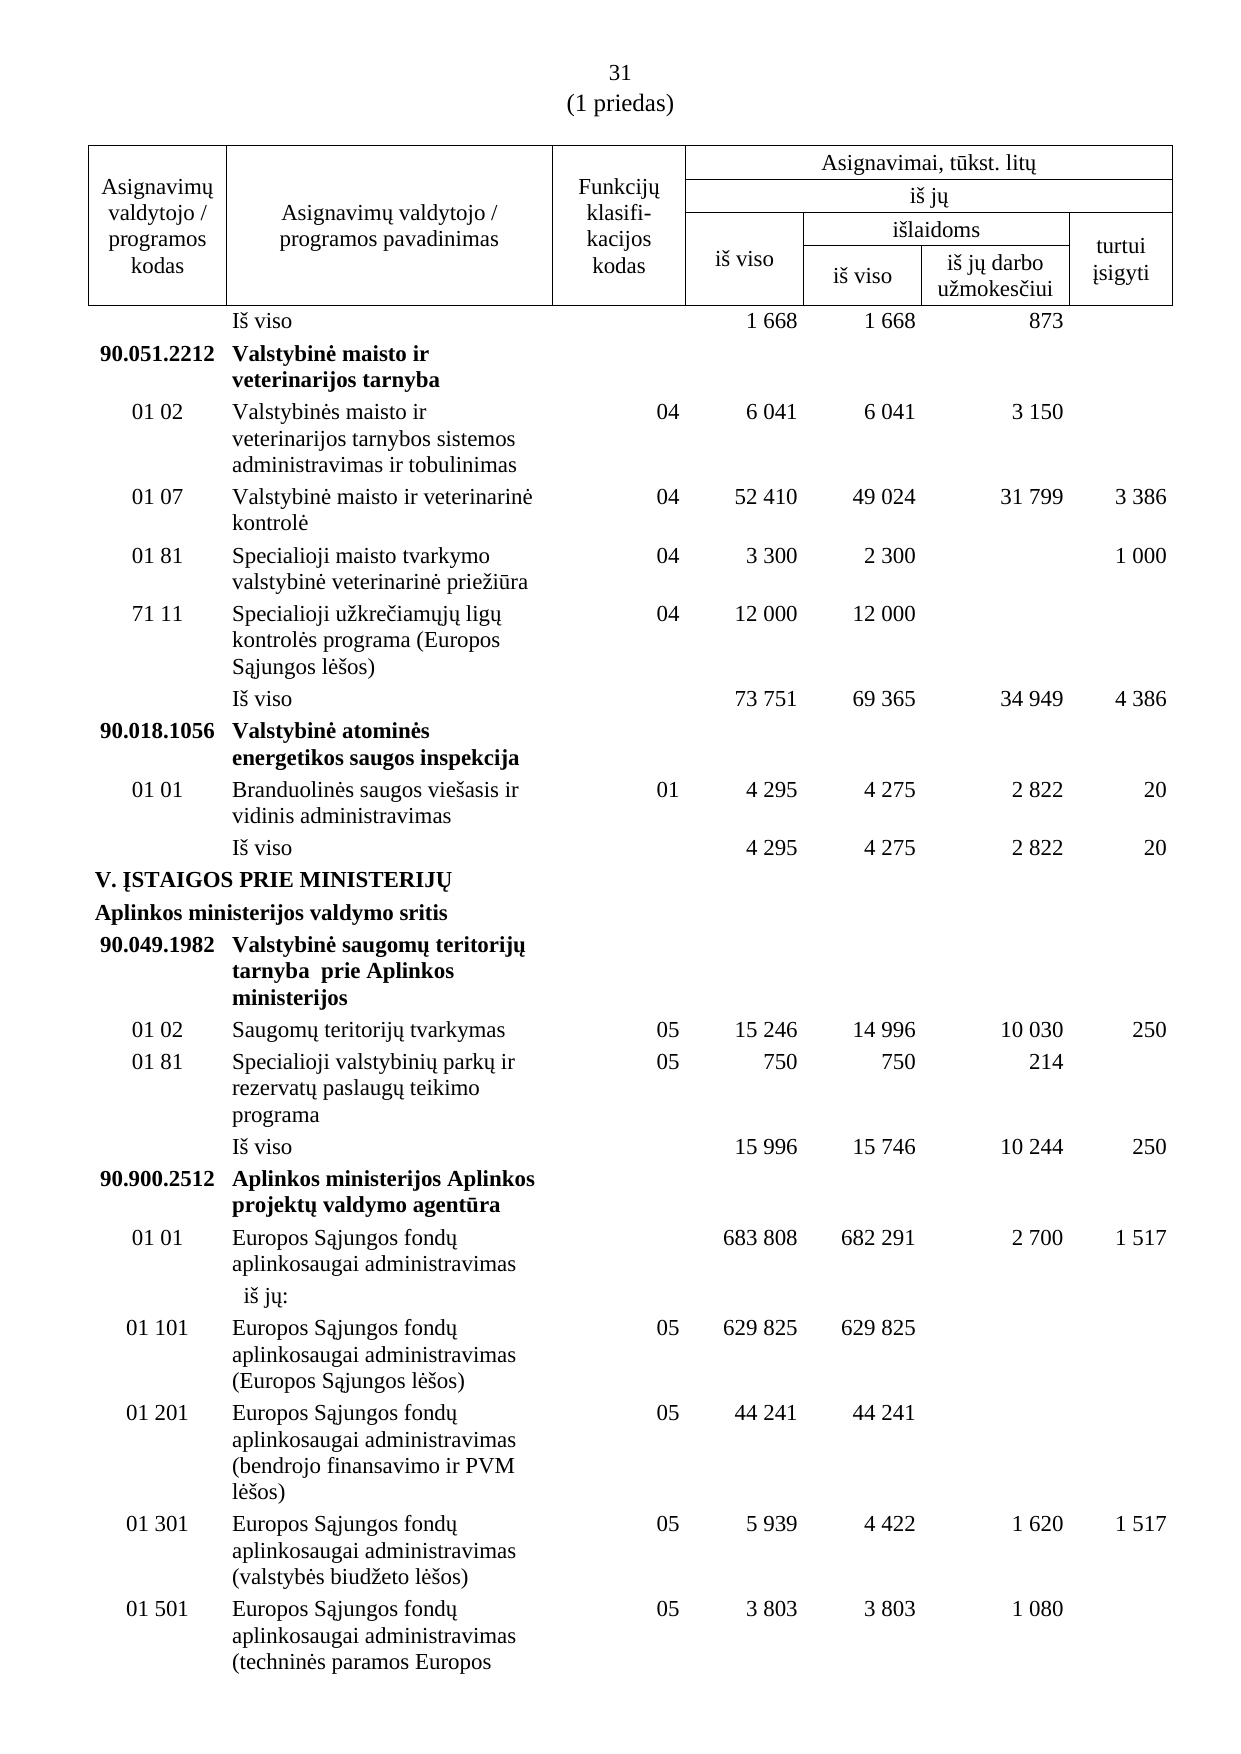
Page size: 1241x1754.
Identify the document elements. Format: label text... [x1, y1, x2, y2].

table_cell [921, 1279, 1069, 1311]
table_cell 4 295 [685, 773, 803, 831]
table_cell išlaidoms [804, 213, 1069, 245]
table_cell 05 [553, 1311, 685, 1396]
table_cell [803, 714, 921, 773]
table_cell 1 080 [921, 1593, 1069, 1677]
table_cell [921, 864, 1069, 896]
table_cell Valstybinė maisto ir veterinarijos tarnyba [226, 337, 552, 395]
table_cell 52 410 [685, 480, 803, 539]
table_cell 4 422 [803, 1508, 921, 1592]
table_cell 3 803 [685, 1593, 803, 1677]
table_cell 04 [553, 539, 685, 597]
table_cell 05 [553, 1013, 685, 1045]
table_cell [1069, 395, 1172, 480]
table_cell 90.900.2512 [89, 1162, 226, 1221]
table_cell 01 81 [89, 1045, 226, 1130]
table_cell [1069, 896, 1172, 928]
table_cell 05 [553, 1045, 685, 1130]
table_cell Specialioji valstybinių parkų ir rezervatų paslaugų teikimo programa [226, 1045, 552, 1130]
table_cell 6 041 [803, 395, 921, 480]
table_cell 2 300 [803, 539, 921, 597]
table_cell 1 668 [685, 306, 803, 337]
table_header Asignavimai, tūkst. litų [686, 146, 1172, 178]
table_cell [803, 896, 921, 928]
table_header Asignavimų valdytojo / programos kodas [89, 146, 226, 304]
table_cell [685, 1279, 803, 1311]
table_cell Iš viso [226, 831, 552, 864]
table_cell 01 07 [89, 480, 226, 539]
table_cell [685, 864, 803, 896]
table_cell 250 [1069, 1130, 1172, 1162]
table_cell 90.051.2212 [89, 337, 226, 395]
table_cell [921, 597, 1069, 682]
table_cell 04 [553, 480, 685, 539]
table_cell [1069, 1311, 1172, 1396]
table_cell [685, 1162, 803, 1221]
table_cell Aplinkos ministerijos valdymo sritis [89, 896, 552, 928]
table_cell 4 386 [1069, 682, 1172, 714]
table_cell [803, 864, 921, 896]
table_cell 01 01 [89, 1221, 226, 1279]
table_cell Valstybinės maisto ir veterinarijos tarnybos sistemos administravimas ir tobulinimas [226, 395, 552, 480]
table_cell 1 668 [803, 306, 921, 337]
table_cell 01 201 [89, 1396, 226, 1508]
table_cell [685, 928, 803, 1013]
table_cell 90.018.1056 [89, 714, 226, 773]
table_cell iš jų [686, 180, 1172, 212]
table_cell 6 041 [685, 395, 803, 480]
table_cell [89, 1130, 226, 1162]
table_cell Iš viso [226, 682, 552, 714]
table_cell [1069, 1162, 1172, 1221]
table_cell [553, 306, 685, 337]
table_cell [1069, 1396, 1172, 1508]
table_cell 01 501 [89, 1593, 226, 1677]
table_cell iš jų darbo užmokesčiui [922, 246, 1069, 304]
table_cell 01 02 [89, 395, 226, 480]
table_cell 12 000 [803, 597, 921, 682]
table_cell 34 949 [921, 682, 1069, 714]
table_cell 04 [553, 597, 685, 682]
table_cell 01 301 [89, 1508, 226, 1592]
table_cell 44 241 [685, 1396, 803, 1508]
table_cell 683 808 [685, 1221, 803, 1279]
table_cell [803, 337, 921, 395]
table_cell Europos Sąjungos fondų aplinkosaugai administravimas (valstybės biudžeto lėšos) [226, 1508, 552, 1592]
table_cell 01 81 [89, 539, 226, 597]
table_cell [553, 337, 685, 395]
table_cell [89, 306, 226, 337]
table_cell 629 825 [685, 1311, 803, 1396]
table_cell 4 295 [685, 831, 803, 864]
table_cell [921, 1162, 1069, 1221]
table_cell [921, 928, 1069, 1013]
table_cell [921, 337, 1069, 395]
table_header Funkcijų klasifi- kacijos kodas [553, 146, 685, 304]
table_cell [553, 928, 685, 1013]
table_cell 873 [921, 306, 1069, 337]
table_cell 2 822 [921, 831, 1069, 864]
table_cell [685, 714, 803, 773]
table_cell Valstybinė saugomų teritorijų tarnyba prie Aplinkos ministerijos [226, 928, 552, 1013]
table_cell [921, 714, 1069, 773]
table_cell Aplinkos ministerijos Aplinkos projektų valdymo agentūra [226, 1162, 552, 1221]
table_cell [803, 1162, 921, 1221]
table_cell 73 751 [685, 682, 803, 714]
table_cell 90.049.1982 [89, 928, 226, 1013]
table_cell [553, 1162, 685, 1221]
table_cell 44 241 [803, 1396, 921, 1508]
table_cell [89, 682, 226, 714]
table_cell Europos Sąjungos fondų aplinkosaugai administravimas (Europos Sąjungos lėšos) [226, 1311, 552, 1396]
table_cell [1069, 928, 1172, 1013]
table_cell 01 [553, 773, 685, 831]
table_cell [553, 864, 685, 896]
table_cell 15 246 [685, 1013, 803, 1045]
table_cell Europos Sąjungos fondų aplinkosaugai administravimas (bendrojo finansavimo ir PVM lėšos) [226, 1396, 552, 1508]
table_cell 1 517 [1069, 1221, 1172, 1279]
table_cell Iš viso [226, 306, 552, 337]
table_cell [553, 1221, 685, 1279]
table_cell 1 000 [1069, 539, 1172, 597]
table_cell turtui įsigyti [1070, 213, 1172, 304]
table_cell Iš viso [226, 1130, 552, 1162]
table_cell [1069, 1045, 1172, 1130]
table_cell 10 244 [921, 1130, 1069, 1162]
table_cell 69 365 [803, 682, 921, 714]
table_cell Specialioji maisto tvarkymo valstybinė veterinarinė priežiūra [226, 539, 552, 597]
table_cell [921, 1311, 1069, 1396]
table_cell 01 02 [89, 1013, 226, 1045]
table_cell 04 [553, 395, 685, 480]
table_cell [1069, 714, 1172, 773]
table_cell [803, 928, 921, 1013]
table_cell 15 996 [685, 1130, 803, 1162]
table_cell 214 [921, 1045, 1069, 1130]
table_cell [553, 714, 685, 773]
table_cell 750 [803, 1045, 921, 1130]
table_cell [685, 896, 803, 928]
table_cell Specialioji užkrečiamųjų ligų kontrolės programa (Europos Sąjungos lėšos) [226, 597, 552, 682]
table_cell [553, 1130, 685, 1162]
table_cell 05 [553, 1508, 685, 1592]
table_cell 05 [553, 1396, 685, 1508]
table_cell 10 030 [921, 1013, 1069, 1045]
table_cell [1069, 306, 1172, 337]
table_cell [1069, 597, 1172, 682]
table_cell 3 803 [803, 1593, 921, 1677]
table_cell [685, 337, 803, 395]
table_cell [1069, 864, 1172, 896]
table_cell 4 275 [803, 831, 921, 864]
table_cell 2 700 [921, 1221, 1069, 1279]
table_cell 15 746 [803, 1130, 921, 1162]
table_cell 750 [685, 1045, 803, 1130]
table_cell Europos Sąjungos fondų aplinkosaugai administravimas (techninės paramos Europos [226, 1593, 552, 1677]
table_cell [89, 831, 226, 864]
table_cell 05 [553, 1593, 685, 1677]
table_cell 31 799 [921, 480, 1069, 539]
table_cell 3 300 [685, 539, 803, 597]
table_cell [1069, 1279, 1172, 1311]
table_cell 20 [1069, 773, 1172, 831]
table_cell [553, 896, 685, 928]
table_cell 3 150 [921, 395, 1069, 480]
table_cell [553, 1279, 685, 1311]
table_cell iš viso [804, 246, 921, 304]
table_cell 20 [1069, 831, 1172, 864]
table_cell Valstybinė atominės energetikos saugos inspekcija [226, 714, 552, 773]
table_cell [921, 539, 1069, 597]
table_cell 250 [1069, 1013, 1172, 1045]
table_cell iš jų: [226, 1279, 552, 1311]
table_cell [921, 896, 1069, 928]
table_cell [1069, 1593, 1172, 1677]
table_cell [803, 1279, 921, 1311]
table_cell Valstybinė maisto ir veterinarinė kontrolė [226, 480, 552, 539]
table_cell 1 620 [921, 1508, 1069, 1592]
table_cell V. ĮSTAIGOS PRIE MINISTERIJŲ [89, 864, 552, 896]
table_cell 01 101 [89, 1311, 226, 1396]
table_cell [553, 831, 685, 864]
table_cell 629 825 [803, 1311, 921, 1396]
table_cell 2 822 [921, 773, 1069, 831]
table_cell [553, 682, 685, 714]
table_cell [89, 1279, 226, 1311]
table_cell [921, 1396, 1069, 1508]
table_cell 01 01 [89, 773, 226, 831]
table_cell 49 024 [803, 480, 921, 539]
table_cell 12 000 [685, 597, 803, 682]
table_cell 4 275 [803, 773, 921, 831]
table_cell Saugomų teritorijų tvarkymas [226, 1013, 552, 1045]
table_cell 3 386 [1069, 480, 1172, 539]
table_cell 5 939 [685, 1508, 803, 1592]
table_cell 14 996 [803, 1013, 921, 1045]
table_cell 1 517 [1069, 1508, 1172, 1592]
table_cell iš viso [686, 213, 803, 304]
table_cell Branduolinės saugos viešasis ir vidinis administravimas [226, 773, 552, 831]
table_cell 682 291 [803, 1221, 921, 1279]
table_cell Europos Sąjungos fondų aplinkosaugai administravimas [226, 1221, 552, 1279]
table_cell 71 11 [89, 597, 226, 682]
table_header Asignavimų valdytojo / programos pavadinimas [227, 146, 552, 304]
table_cell [1069, 337, 1172, 395]
